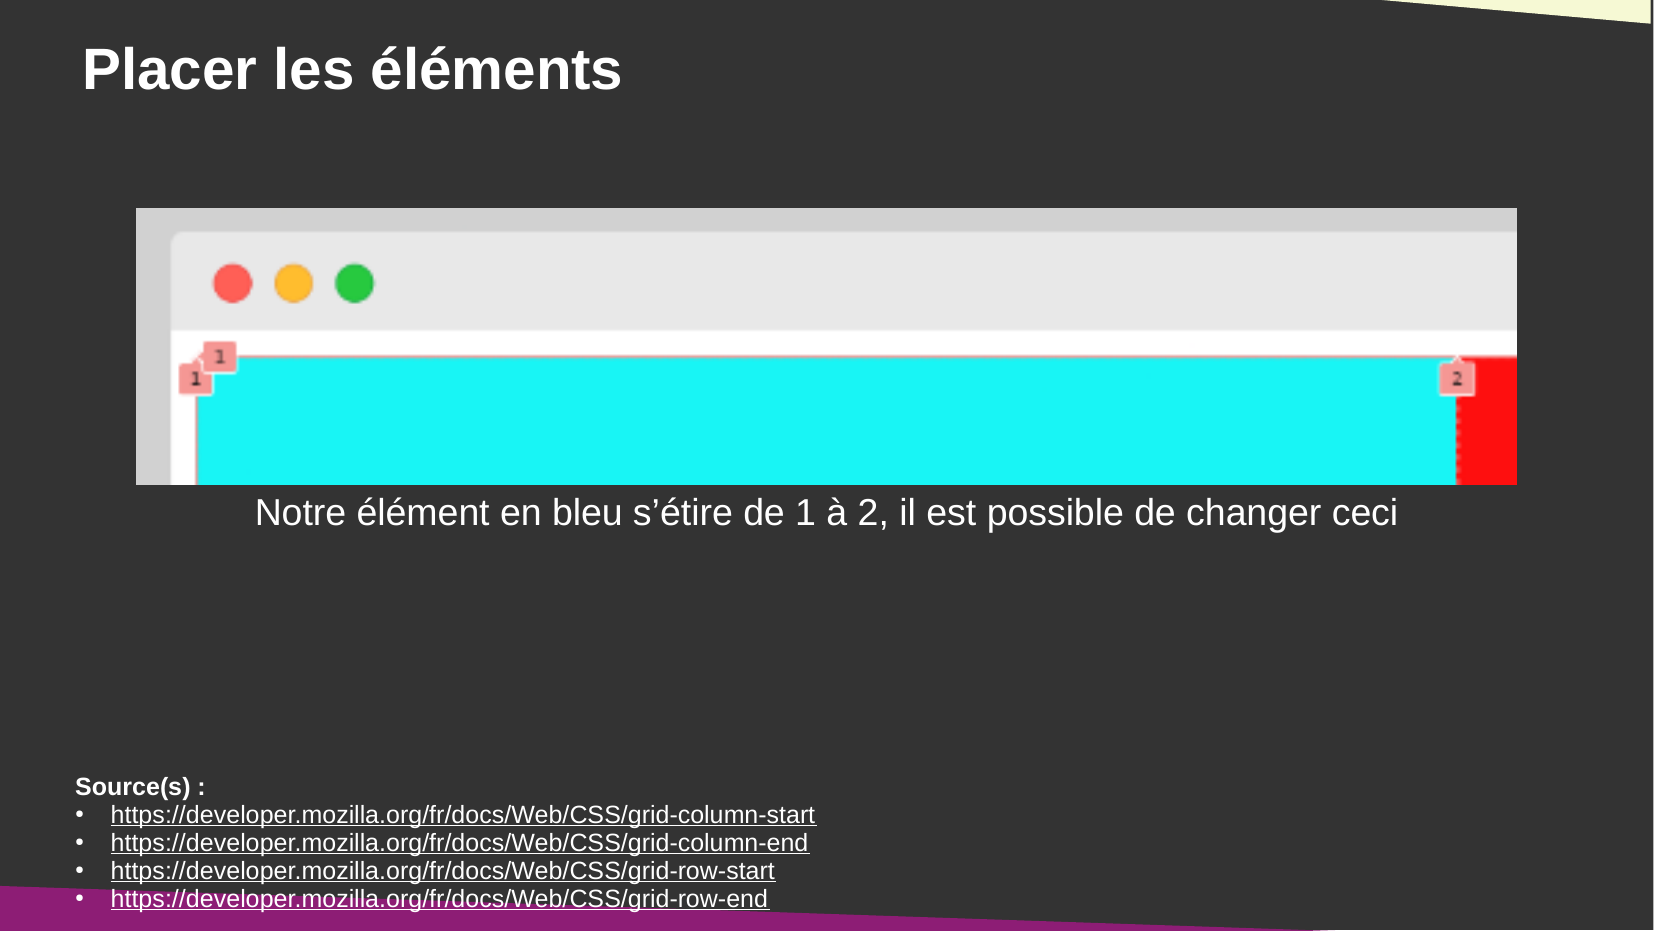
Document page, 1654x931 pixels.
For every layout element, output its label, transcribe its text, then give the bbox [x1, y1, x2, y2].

title Placer les éléments [82, 37, 1571, 122]
picture [136, 208, 1517, 485]
text_box Notre élément en bleu s’étire de 1 à 2, il est possible de changer ceci [118, 484, 1536, 560]
text_box [0, 885, 1336, 931]
text_box [1381, 0, 1651, 24]
text_box Source(s) : https://developer.mozilla.org/fr/docs/Web/CSS/grid-column-start https://developer.mozilla.org/fr/docs/Web/CSS/grid-column-end https://developer.mozilla.org/fr/docs/Web/CSS/grid-row-start https://developer.mozilla.org/fr/docs/Web/CSS/grid-row-end [60, 765, 1546, 920]
